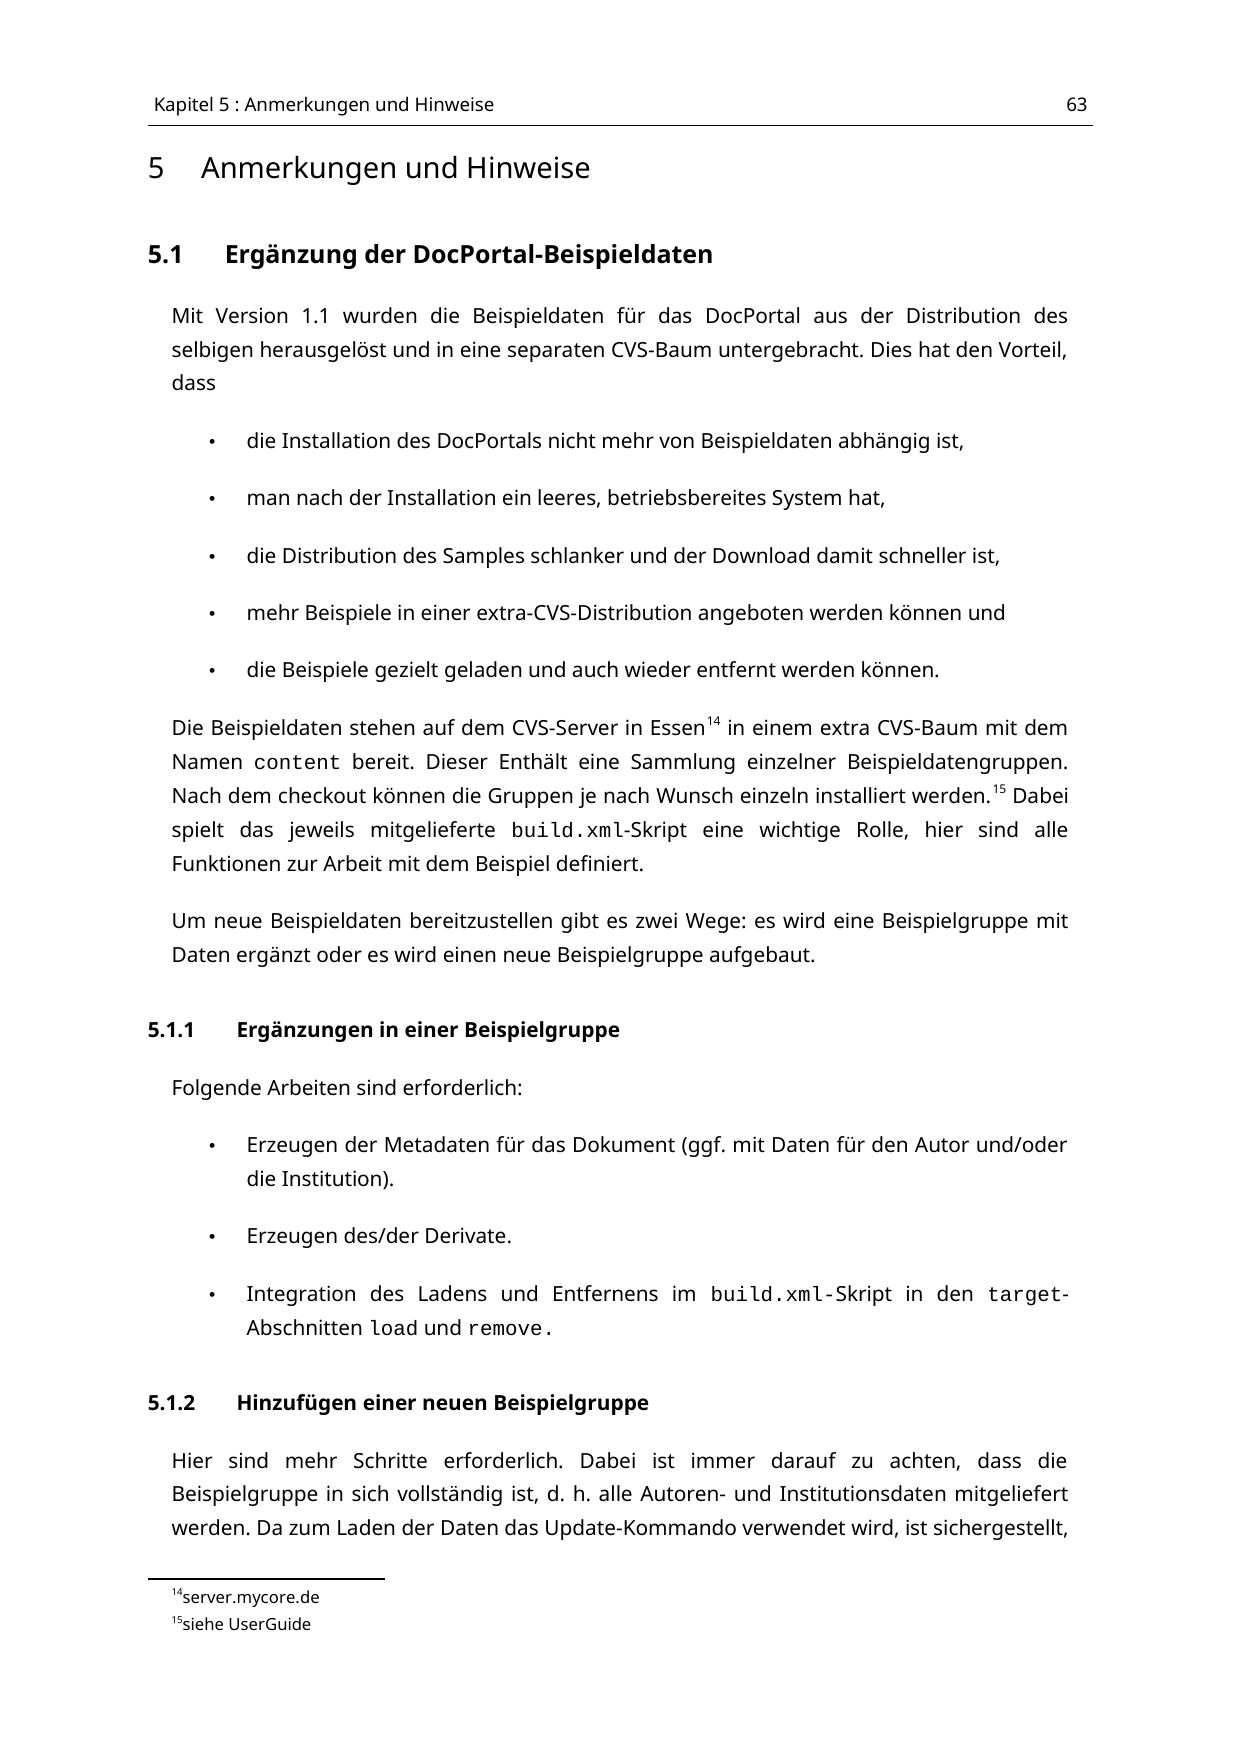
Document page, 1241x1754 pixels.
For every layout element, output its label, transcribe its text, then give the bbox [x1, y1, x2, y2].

list mehr Beispiele in einer extra-CVS-Distribution angeboten werden können und [209, 598, 1069, 626]
list die Beispiele gezielt geladen und auch wieder entfernt werden können. [209, 656, 1069, 684]
text Um neue Beispieldaten bereitzustellen gibt es zwei Wege: es wird eine Beispielgruppe mit Daten ergänzt oder es wird einen neue Beispielgruppe aufgebaut. [171, 906, 1069, 968]
list man nach der Installation ein leeres, betriebsbereites System hat, [209, 483, 1069, 512]
list die Distribution des Samples schlanker und der Download damit schneller ist, [209, 541, 1069, 569]
subtitle Ergänzung der DocPortal-Beispieldaten [148, 237, 1092, 271]
subtitle Anmerkungen und Hinweise [148, 148, 1092, 187]
text Die Beispieldaten stehen auf dem CVS-Server in Essen in einem extra CVS-Baum mit dem Namen content bereit. Dieser Enthält eine Sammlung einzelner Beispieldatengruppen. Nach dem checkout können die Gruppen je nach Wunsch einzeln installiert werden. Dabei spielt das jeweils mitgelieferte build.xml-Skript eine wichtige Rolle, hier sind alle Funktionen zur Arbeit mit dem Beispiel definiert. [171, 713, 1069, 877]
list Erzeugen der Metadaten für das Dokument (ggf. mit Daten für den Autor und/oder die Institution). [209, 1130, 1069, 1192]
text Hier sind mehr Schritte erforderlich. Dabei ist immer darauf zu achten, dass die Beispielgruppe in sich vollständig ist, d. h. alle Autoren- und Institutionsdaten mitgeliefert werden. Da zum Laden der Daten das Update-Kommando verwendet wird, ist sichergestellt, [171, 1446, 1069, 1542]
list Integration des Ladens und Entfernens im build.xml-Skript in den target-Abschnitten load und remove. [209, 1279, 1069, 1341]
text Folgende Arbeiten sind erforderlich: [171, 1073, 1069, 1101]
list die Installation des DocPortals nicht mehr von Beispieldaten abhängig ist, [209, 426, 1069, 454]
list Erzeugen des/der Derivate. [209, 1221, 1069, 1249]
text siehe UserGuide [171, 1613, 1069, 1636]
text Mit Version 1.1 wurden die Beispieldaten für das DocPortal aus der Distribution des selbigen herausgelöst und in eine separaten CVS-Baum untergebracht. Dies hat den Vorteil, dass [171, 301, 1069, 397]
subtitle Ergänzungen in einer Beispielgruppe [148, 1015, 1092, 1043]
text server.mycore.de [171, 1585, 1069, 1608]
subtitle Hinzufügen einer neuen Beispielgruppe [148, 1388, 1092, 1417]
